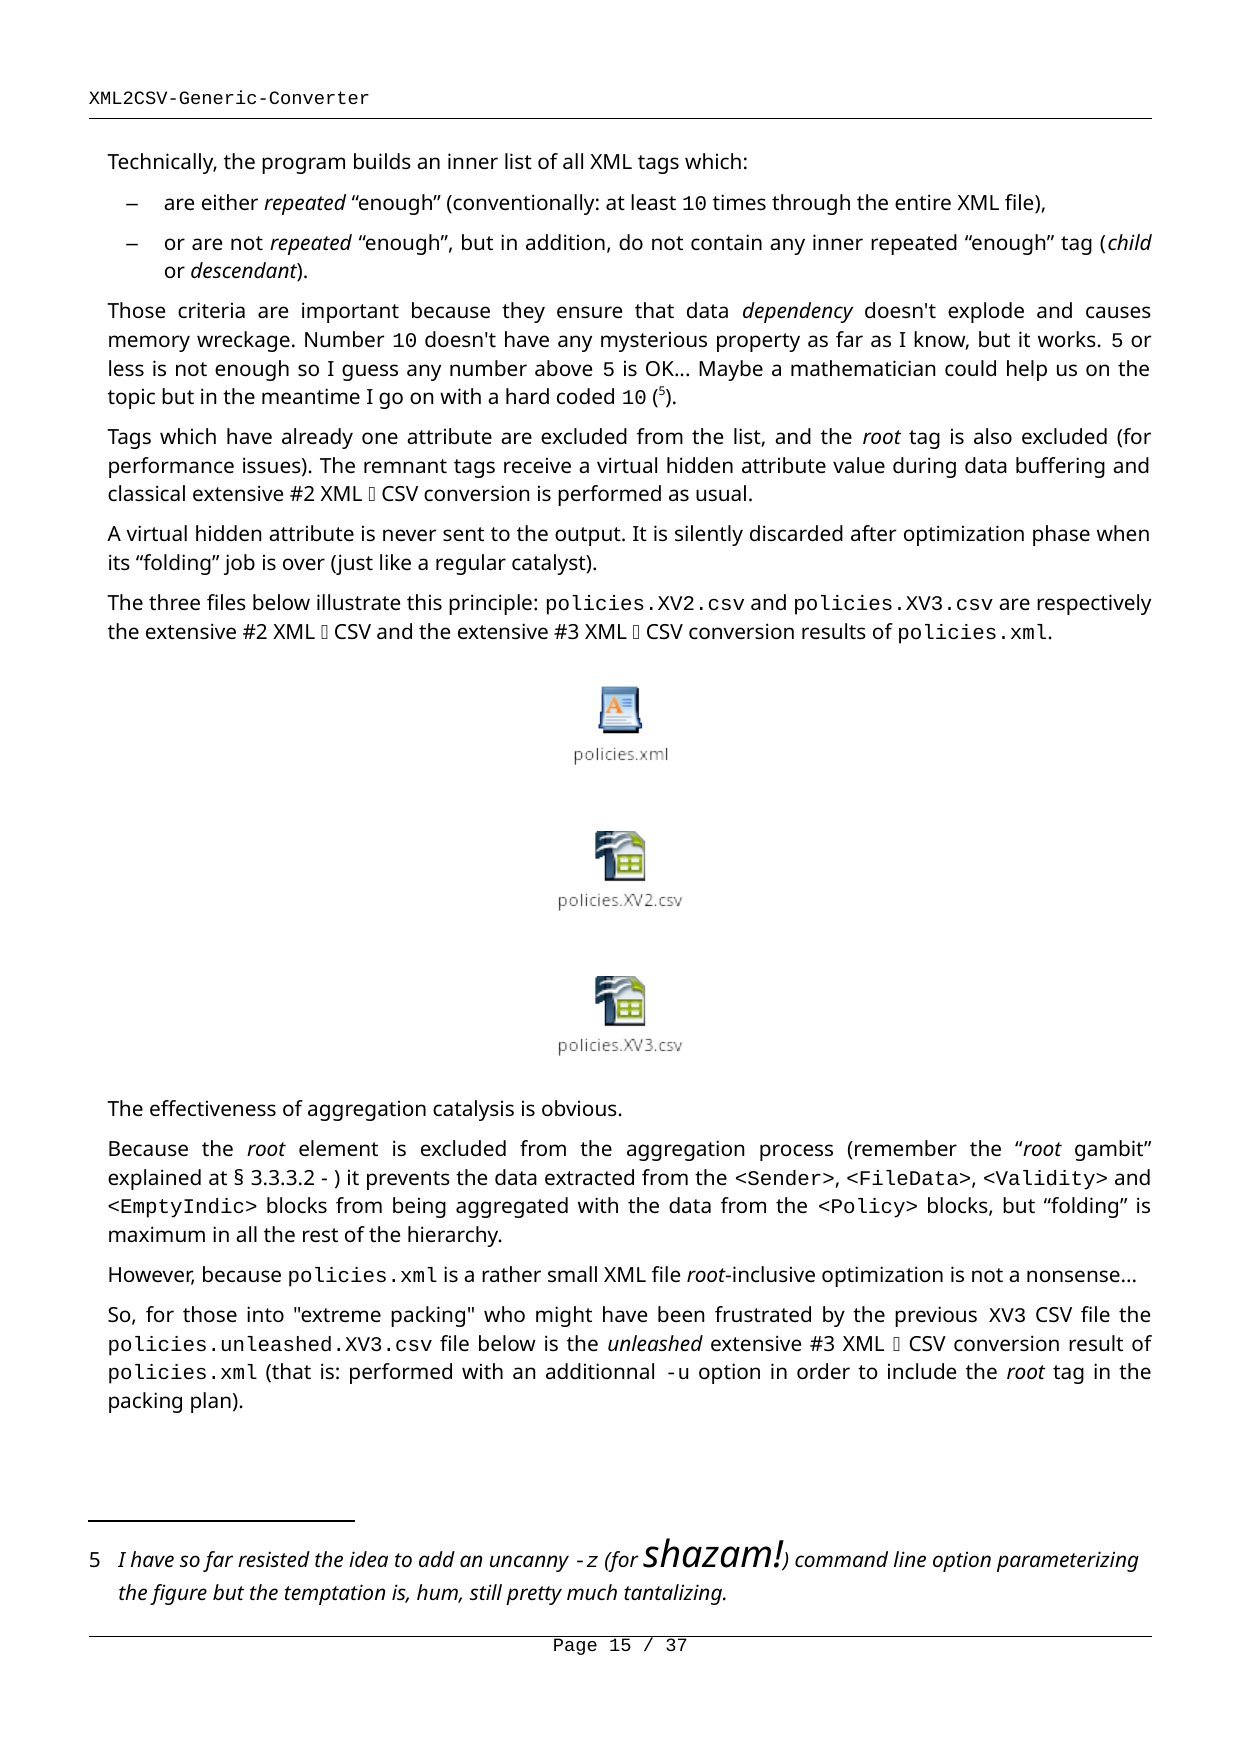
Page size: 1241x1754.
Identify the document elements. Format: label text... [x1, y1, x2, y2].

text However, because policies.xml is a rather small XML file root-inclusive optimization is not a nonsense... [107, 1260, 1152, 1288]
text Because the root element is excluded from the aggregation process (remember the “root gambit” explained at § 3.3.3.2 - ) it prevents the data extracted from the <Sender>, <FileData>, <Validity> and <EmptyIndic> blocks from being aggregated with the data from the <Policy> blocks, but “folding” is maximum in all the rest of the hierarchy. [107, 1134, 1152, 1248]
text The effectiveness of aggregation catalysis is obvious. [107, 988, 1152, 1122]
text Those criteria are important because they ensure that data dependency doesn't explode and causes memory wreckage. Number 10 doesn't have any mysterious property as far as I know, but it works. 5 or less is not enough so I guess any number above 5 is OK... Maybe a mathematician could help us on the topic but in the meantime I go on with a hard coded 10 (). [107, 297, 1152, 411]
list are either repeated “enough” (conventionally: at least 10 times through the entire XML file), [126, 188, 1152, 216]
text Tags which have already one attribute are excluded from the list, and the root tag is also excluded (for performance issues). The remnant tags receive a virtual hidden attribute value during data buffering and classical extensive #2 XML _ CSV conversion is performed as usual. [107, 422, 1152, 508]
text So, for those into "extreme packing" who might have been frustrated by the previous XV3 CSV file the policies.unleashed.XV3.csv file below is the unleashed extensive #3 XML _ CSV conversion result of policies.xml (that is: performed with an additionnal -u option in order to include the root tag in the packing plan). [107, 1300, 1152, 1414]
text Technically, the program builds an inner list of all XML tags which: [107, 147, 1152, 176]
text I have so far resisted the idea to add an uncanny -z (for shazam!) command line option parameterizing the figure but the temptation is, hum, still pretty much tantalizing. [88, 1527, 1152, 1606]
text A virtual hidden attribute is never sent to the output. It is silently discarded after optimization phase when its “folding” job is over (just like a regular catalyst). [107, 519, 1152, 576]
list or are not repeated “enough”, but in addition, do not contain any inner repeated “enough” tag (child or descendant). [126, 228, 1152, 285]
text The three files below illustrate this principle: policies.XV2.csv and policies.XV3.csv are respectively the extensive #2 XML _ CSV and the extensive #3 XML _ CSV conversion results of policies.xml. [107, 588, 1152, 645]
